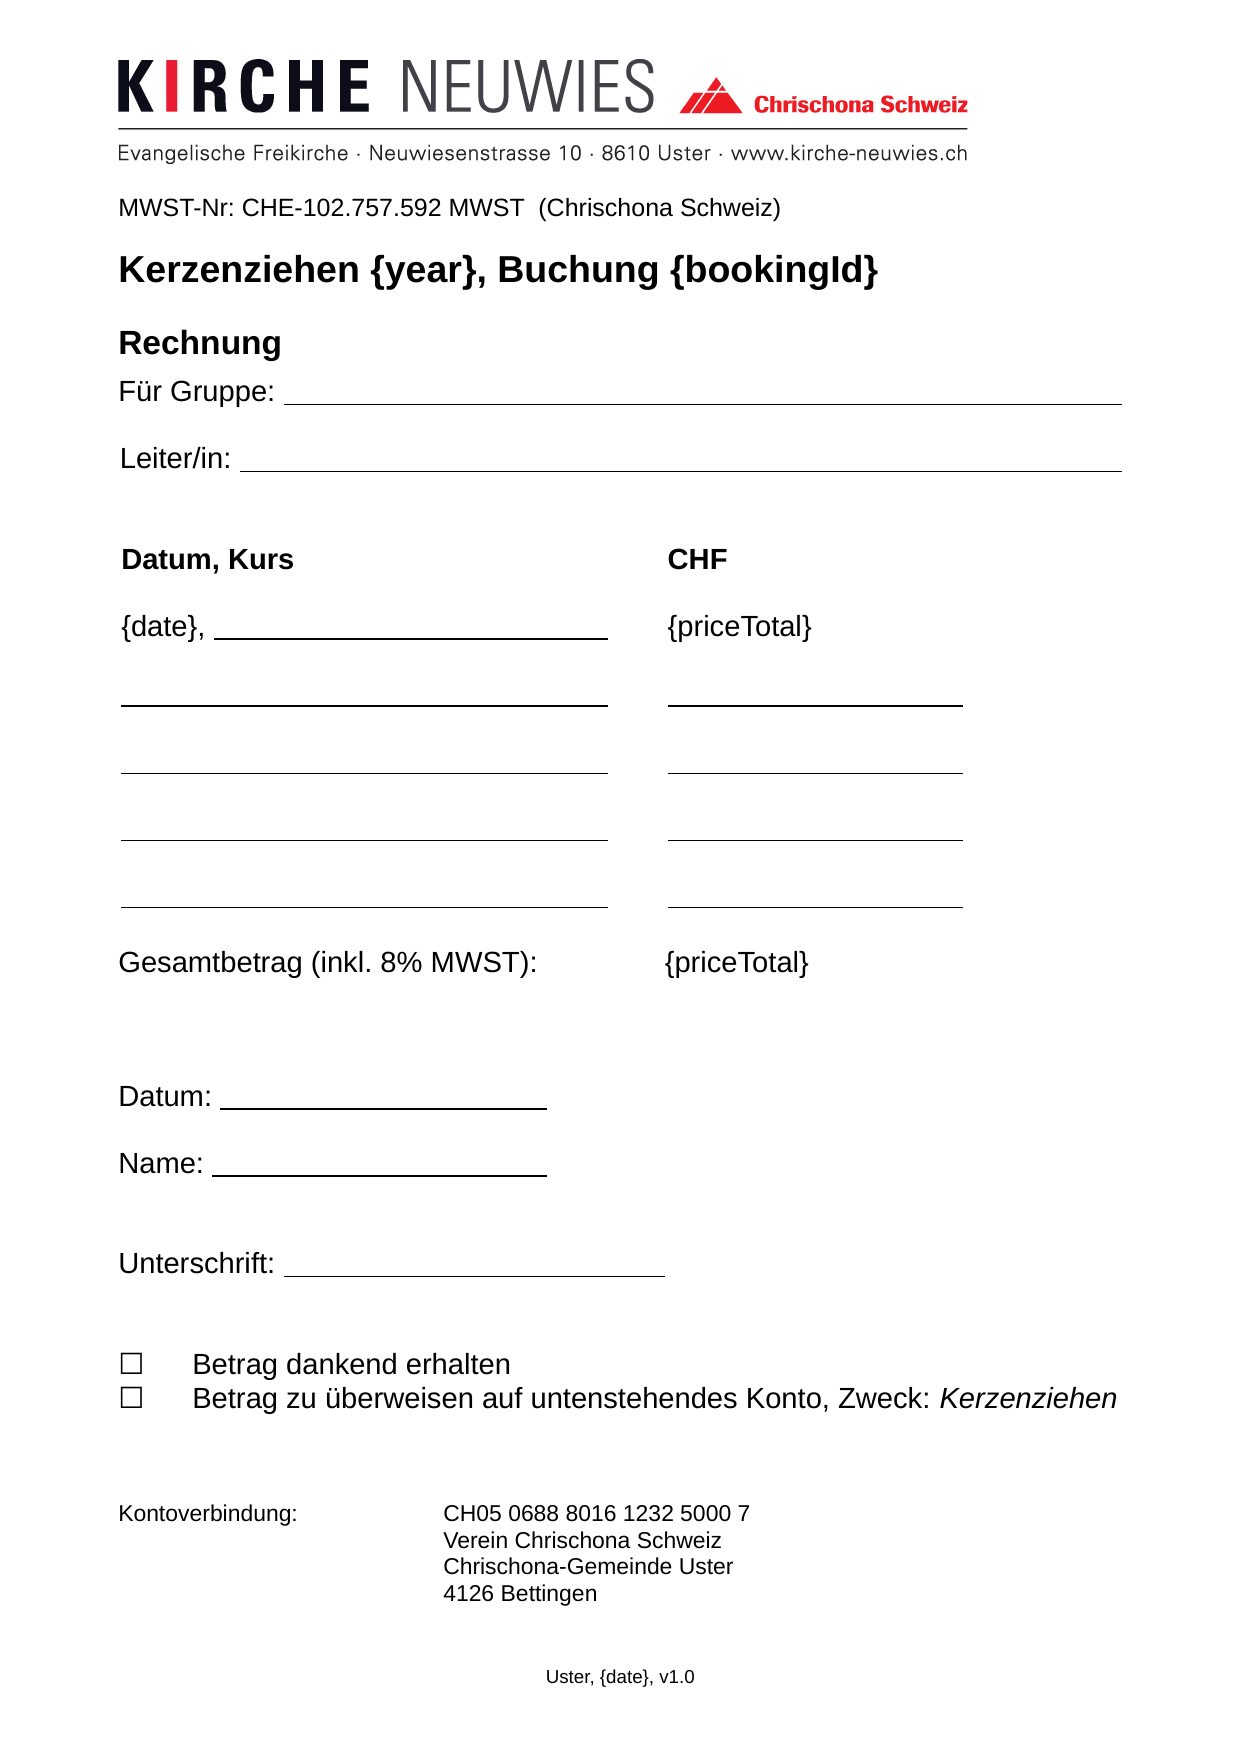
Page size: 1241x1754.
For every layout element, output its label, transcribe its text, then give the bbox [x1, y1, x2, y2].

subtitle Rechnung [118, 323, 1122, 362]
text Leiter/in: [118, 441, 1122, 475]
subtitle Kerzenziehen {year}, Buchung {bookingId} [118, 247, 1122, 290]
text Datum, Kurs CHF [121, 542, 1122, 576]
text {date}, {priceTotal} [121, 609, 1122, 643]
text Chrischona-Gemeinde Uster [118, 1553, 1122, 1579]
text Für Gruppe: [118, 374, 1122, 408]
text MWST-Nr: CHE-102.757.592 MWST (Chrischona Schweiz) [118, 193, 1122, 222]
text Unterschrift: [118, 1246, 1122, 1280]
text Datum: [118, 1079, 1122, 1112]
text Name: [118, 1146, 1122, 1179]
text ☐ Betrag zu überweisen auf untenstehendes Konto, Zweck: Kerzenziehen [118, 1381, 1122, 1414]
text 4126 Bettingen [118, 1579, 1122, 1606]
picture [118, 59, 968, 164]
text Verein Chrischona Schweiz [118, 1527, 1122, 1553]
text Kontoverbindung: CH05 0688 8016 1232 5000 7 [118, 1500, 1122, 1527]
text Gesamtbetrag (inkl. 8% MWST): {priceTotal} [118, 944, 1122, 978]
text ☐ Betrag dankend erhalten [118, 1347, 1122, 1381]
